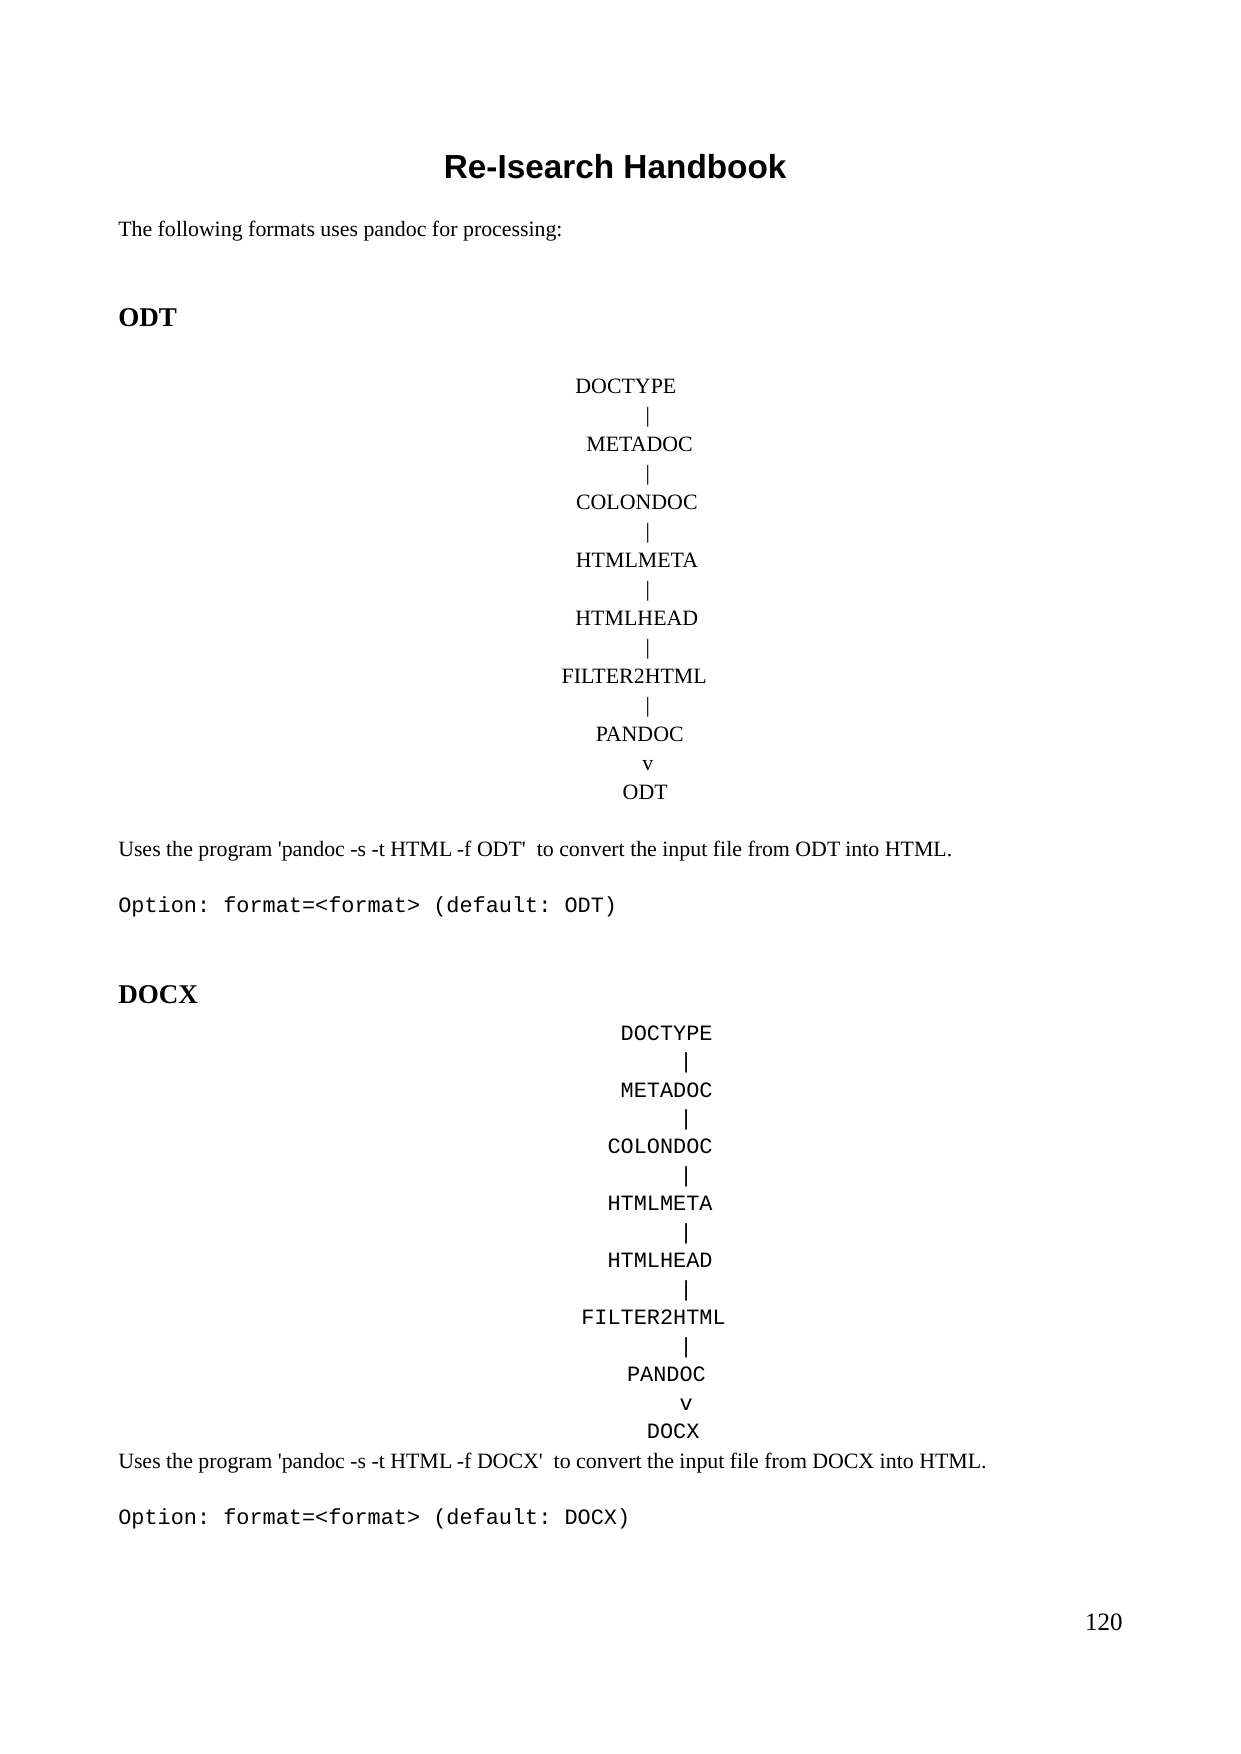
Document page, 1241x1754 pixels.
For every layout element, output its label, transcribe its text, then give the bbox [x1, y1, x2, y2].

text | [118, 1107, 1122, 1132]
text The following formats uses pandoc for processing: [118, 216, 1122, 241]
text HTMLHEAD [118, 605, 1122, 630]
text | [118, 518, 1122, 543]
text COLONDOC [118, 489, 1122, 514]
text Option: format=<format> (default: ODT) [118, 894, 1122, 919]
text | [118, 402, 1122, 428]
text v [118, 1392, 1122, 1416]
subtitle ODT [118, 301, 1122, 332]
text Uses the program 'pandoc -s -t HTML -f ODT' to convert the input file from ODT into HTML. [118, 836, 1122, 862]
text | [118, 692, 1122, 717]
text | [118, 1221, 1122, 1246]
text | [118, 1164, 1122, 1189]
text | [118, 1050, 1122, 1075]
text COLONDOC [118, 1136, 1122, 1161]
text HTMLMETA [118, 547, 1122, 572]
text | [118, 1335, 1122, 1359]
text | [118, 460, 1122, 486]
subtitle DOCX [118, 978, 1122, 1009]
text FILTER2HTML [118, 663, 1122, 688]
text HTMLHEAD [118, 1249, 1122, 1274]
text ODT [118, 779, 1122, 804]
text | [118, 576, 1122, 601]
text DOCTYPE [118, 1022, 1122, 1047]
text Uses the program 'pandoc -s -t HTML -f DOCX' to convert the input file from DOCX into HTML. [118, 1448, 1122, 1474]
text METADOC [118, 1079, 1122, 1104]
text HTMLMETA [118, 1193, 1122, 1217]
text DOCTYPE [118, 373, 1122, 399]
text v [118, 750, 1122, 775]
text PANDOC [118, 721, 1122, 746]
text | [118, 634, 1122, 659]
text METADOC [118, 431, 1122, 457]
text FILTER2HTML [118, 1306, 1122, 1331]
text Option: format=<format> (default: DOCX) [118, 1506, 1122, 1531]
text DOCX [118, 1420, 1122, 1445]
text PANDOC [118, 1363, 1122, 1388]
text | [118, 1278, 1122, 1303]
